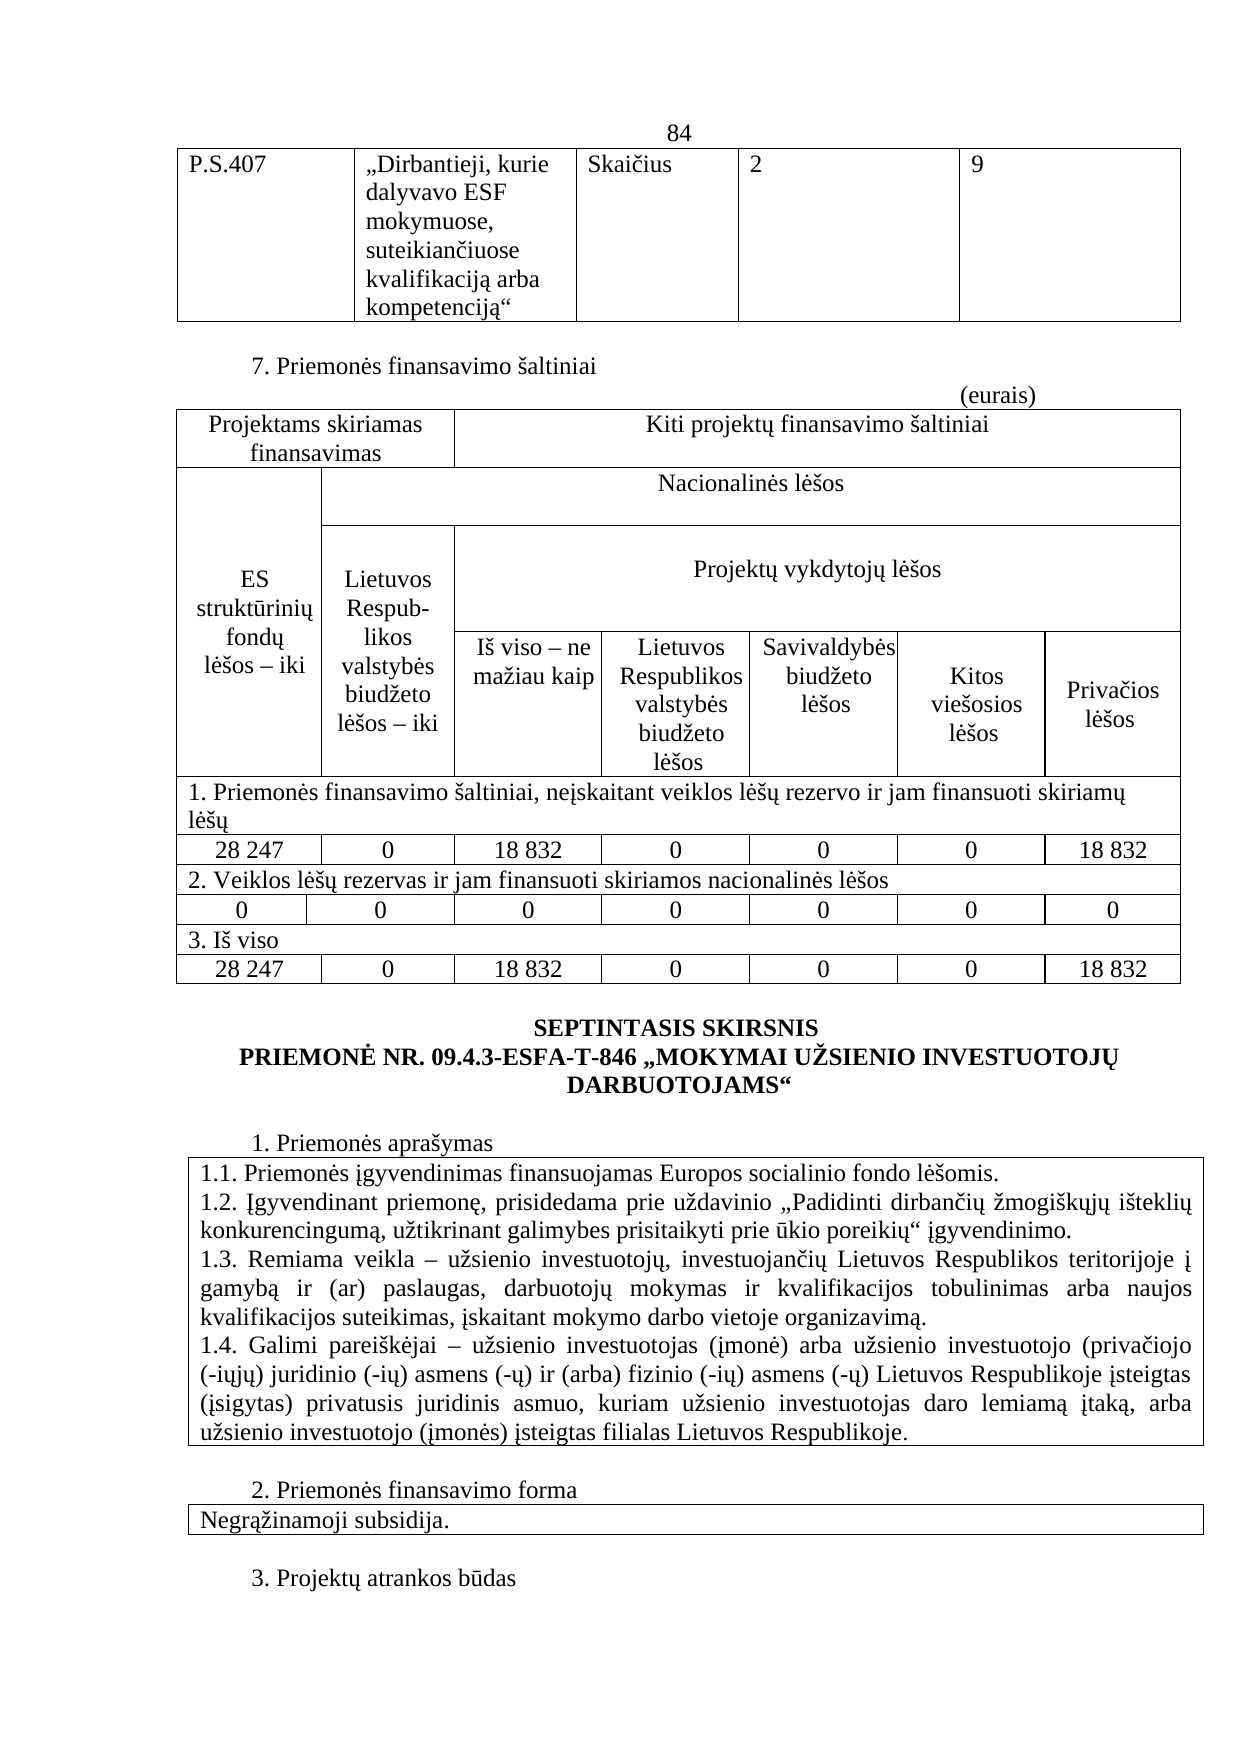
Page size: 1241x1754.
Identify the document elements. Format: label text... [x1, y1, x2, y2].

table_cell P.S.407 [178, 149, 354, 321]
table_cell 0 [602, 955, 749, 983]
table_cell 0 [177, 895, 306, 924]
table_cell Privačios lėšos [1046, 632, 1180, 776]
table_cell 0 [750, 835, 897, 864]
table_cell 2. Veiklos lėšų rezervas ir jam finansuoti skiriamos nacionalinės lėšos [177, 865, 1180, 894]
table_cell 18 832 [455, 955, 601, 983]
table_cell 2 [739, 149, 959, 321]
table_cell 0 [455, 895, 601, 924]
text (eurais) [177, 380, 1181, 408]
table_cell 0 [602, 835, 749, 864]
table_cell 18 832 [1046, 955, 1180, 983]
table_cell Lietuvos Respublikos valstybės biudžeto lėšos [602, 632, 749, 776]
table_cell Nacionalinės lėšos [322, 468, 1180, 525]
table_cell 0 [750, 955, 897, 983]
table_cell ES struktūrinių fondų lėšos – iki [177, 468, 321, 776]
text SEPTINTASIS SKIRSNIS [177, 1013, 1181, 1042]
table_header Kiti projektų finansavimo šaltiniai [455, 410, 1180, 467]
table_cell 28 247 [177, 955, 321, 983]
text 3. Projektų atrankos būdas [177, 1563, 1181, 1592]
table_cell 0 [322, 955, 454, 983]
table_cell 0 [307, 895, 454, 924]
table_cell 1.4. Galimi pareiškėjai – užsienio investuotojas (įmonė) arba užsienio investuotojo (privačiojo (-iųjų) juridinio (-ių) asmens (-ų) ir (arba) fizinio (-ių) asmens (-ų) Lietuvos Respublikoje įsteigtas (įsigytas) privatusis juridinis asmuo, kuriam užsienio investuotojas daro lemiamą įtaką, arba užsienio investuotojo (įmonės) įsteigtas filialas Lietuvos Respublikoje. [189, 1330, 1203, 1445]
table_cell 0 [898, 955, 1044, 983]
table_cell Projektų vykdytojų lėšos [455, 526, 1180, 631]
table_cell 18 832 [1046, 835, 1180, 864]
table_cell 0 [750, 895, 897, 924]
table_cell Savivaldybės biudžeto lėšos [750, 632, 897, 776]
table_cell 0 [1046, 895, 1180, 924]
table_header Projektams skiriamas finansavimas [177, 410, 454, 467]
table_cell 3. Iš viso [177, 925, 1180, 953]
table_cell 1. Priemonės finansavimo šaltiniai, neįskaitant veiklos lėšų rezervo ir jam finansuoti skiriamų lėšų [177, 777, 1180, 834]
text PRIEMONĖ NR. 09.4.3-ESFA-T-846 „MOKYMAI UŽSIENIO INVESTUOTOJŲ DARBUOTOJAMS“ [177, 1042, 1181, 1099]
table_cell 0 [602, 895, 749, 924]
table_cell 9 [960, 149, 1180, 321]
text 7. Priemonės finansavimo šaltiniai [177, 351, 1181, 380]
table_cell 1.2. Įgyvendinant priemonę, prisidedama prie uždavinio „Padidinti dirbančių žmogiškųjų išteklių konkurencingumą, užtikrinant galimybes prisitaikyti prie ūkio poreikių“ įgyvendinimo. [189, 1187, 1203, 1244]
table_header Negrąžinamoji subsidija. [189, 1505, 1203, 1534]
table_cell 1.3. Remiama veikla – užsienio investuotojų, investuojančių Lietuvos Respublikos teritorijoje į gamybą ir (ar) paslaugas, darbuotojų mokymas ir kvalifikacijos tobulinimas arba naujos kvalifikacijos suteikimas, įskaitant mokymo darbo vietoje organizavimą. [189, 1244, 1203, 1330]
text 1. Priemonės aprašymas [177, 1128, 1181, 1157]
table_cell Lietuvos Respub-likos valstybės biudžeto lėšos – iki [322, 526, 454, 776]
table_cell 28 247 [177, 835, 321, 864]
table_cell 0 [898, 895, 1044, 924]
table_cell Iš viso – ne mažiau kaip [455, 632, 601, 776]
table_cell 18 832 [455, 835, 601, 864]
table_cell Kitos viešosios lėšos [898, 632, 1044, 776]
text 2. Priemonės finansavimo forma [177, 1475, 1181, 1504]
table_cell 0 [898, 835, 1044, 864]
table_header 1.1. Priemonės įgyvendinimas finansuojamas Europos socialinio fondo lėšomis. [189, 1158, 1203, 1187]
table_cell 0 [322, 835, 454, 864]
table_cell Skaičius [577, 149, 738, 321]
table_cell „Dirbantieji, kurie dalyvavo ESF mokymuose, suteikiančiuose kvalifikaciją arba kompetenciją“ [355, 149, 576, 321]
